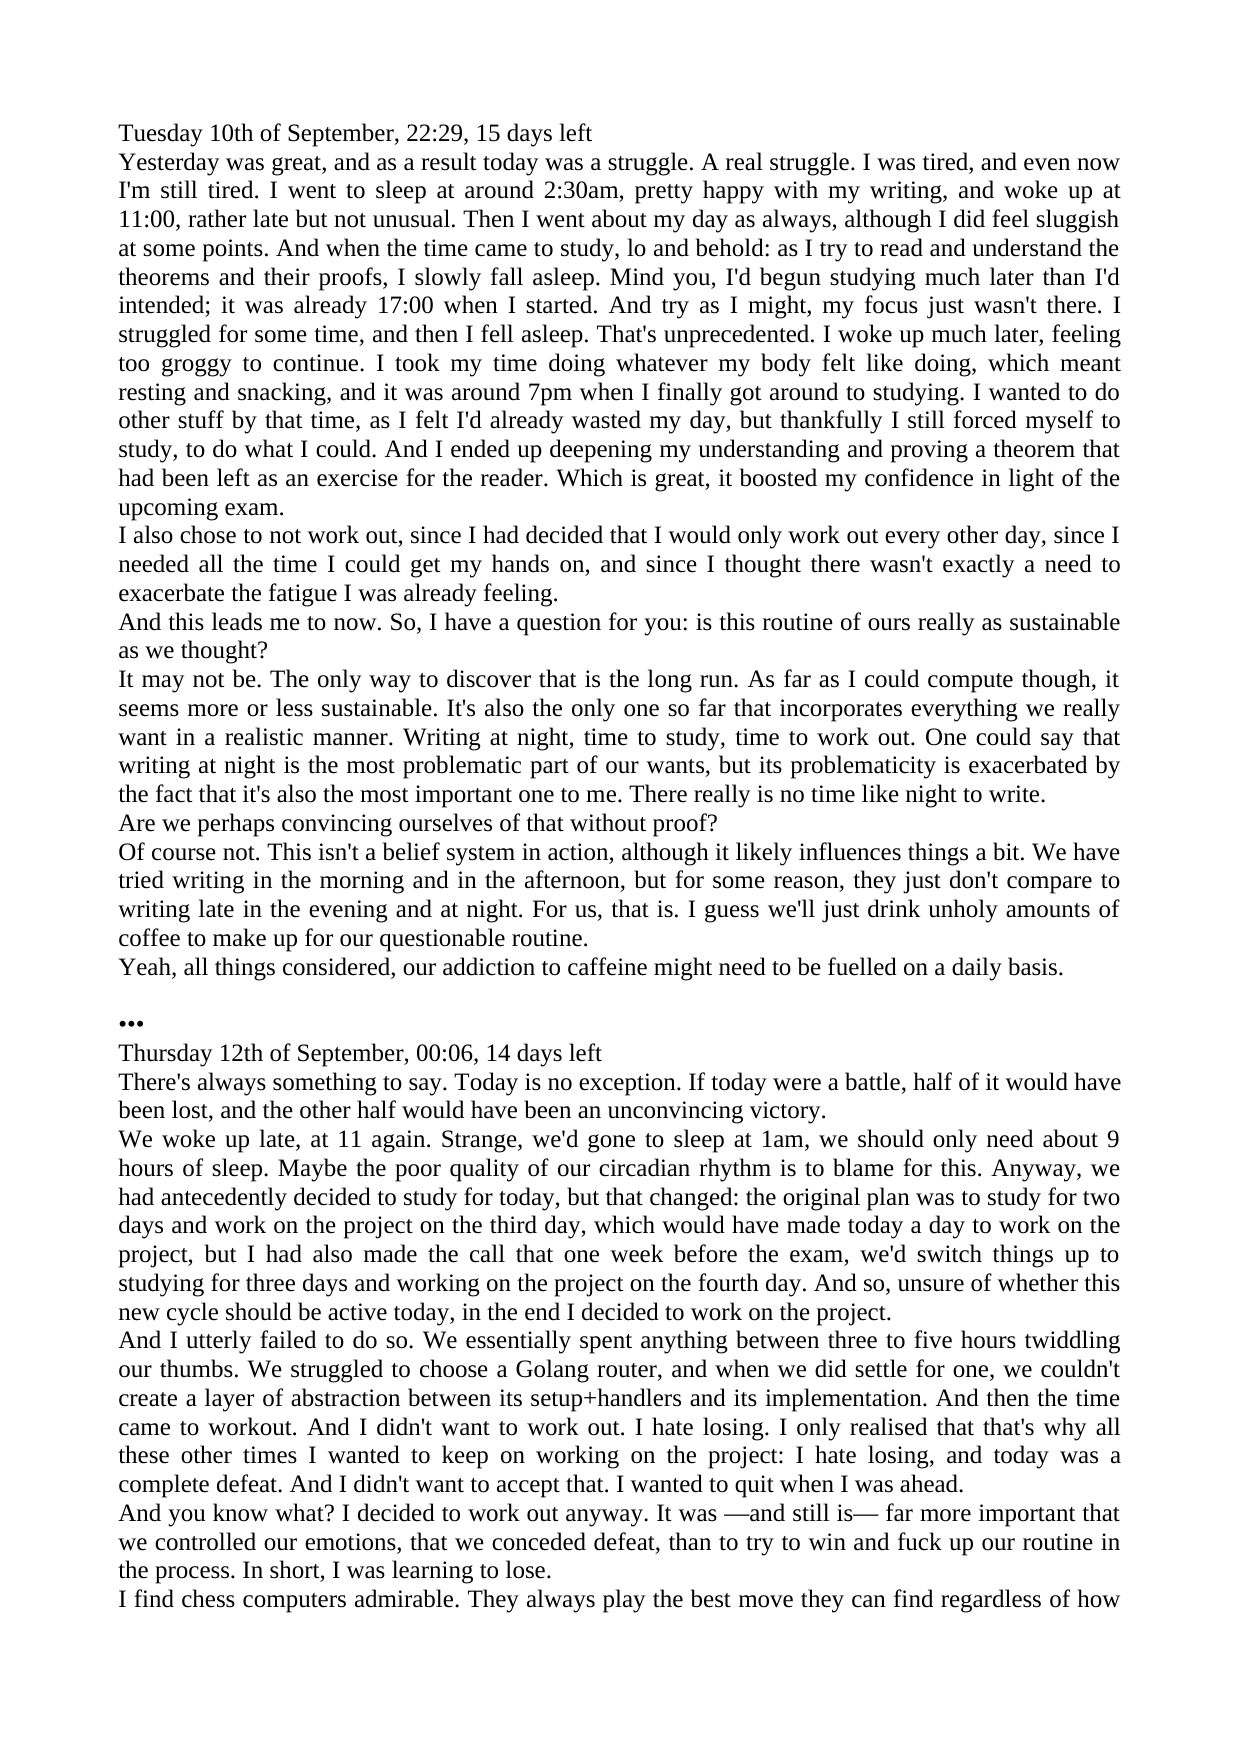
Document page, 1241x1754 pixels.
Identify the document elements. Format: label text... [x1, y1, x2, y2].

text Tuesday 10th of September, 22:29, 15 days left [118, 118, 1122, 147]
text There's always something to say. Today is no exception. If today were a battle, half of it would have been lost, and the other half would have been an unconvincing victory. [118, 1067, 1122, 1124]
text Are we perhaps convincing ourselves of that without proof? [118, 808, 1122, 837]
text ••• [118, 1009, 1122, 1038]
text Yeah, all things considered, our addiction to caffeine might need to be fuelled on a daily basis. [118, 952, 1122, 981]
text And you know what? I decided to work out anyway. It was —and still is— far more important that we controlled our emotions, that we conceded defeat, than to try to win and fuck up our routine in the process. In short, I was learning to lose. [118, 1498, 1122, 1584]
text We woke up late, at 11 again. Strange, we'd gone to sleep at 1am, we should only need about 9 hours of sleep. Maybe the poor quality of our circadian rhythm is to blame for this. Anyway, we had antecedently decided to study for today, but that changed: the original plan was to study for two days and work on the project on the third day, which would have made today a day to work on the project, but I had also made the call that one week before the exam, we'd switch things up to studying for three days and working on the project on the fourth day. And so, unsure of whether this new cycle should be active today, in the end I decided to work on the project. [118, 1124, 1122, 1326]
text I also chose to not work out, since I had decided that I would only work out every other day, since I needed all the time I could get my hands on, and since I thought there wasn't exactly a need to exacerbate the fatigue I was already feeling. [118, 521, 1122, 607]
text Thursday 12th of September, 00:06, 14 days left [118, 1038, 1122, 1067]
text And I utterly failed to do so. We essentially spent anything between three to five hours twiddling our thumbs. We struggled to choose a Golang router, and when we did settle for one, we couldn't create a layer of abstraction between its setup+handlers and its implementation. And then the time came to workout. And I didn't want to work out. I hate losing. I only realised that that's why all these other times I wanted to keep on working on the project: I hate losing, and today was a complete defeat. And I didn't want to accept that. I wanted to quit when I was ahead. [118, 1326, 1122, 1498]
text It may not be. The only way to discover that is the long run. As far as I could compute though, it seems more or less sustainable. It's also the only one so far that incorporates everything we really want in a realistic manner. Writing at night, time to study, time to work out. One could say that writing at night is the most problematic part of our wants, but its problematicity is exacerbated by the fact that it's also the most important one to me. There really is no time like night to write. [118, 664, 1122, 808]
text I find chess computers admirable. They always play the best move they can find regardless of how [118, 1584, 1122, 1613]
text Yesterday was great, and as a result today was a struggle. A real struggle. I was tired, and even now I'm still tired. I went to sleep at around 2:30am, pretty happy with my writing, and woke up at 11:00, rather late but not unusual. Then I went about my day as always, although I did feel sluggish at some points. And when the time came to study, lo and behold: as I try to read and understand the theorems and their proofs, I slowly fall asleep. Mind you, I'd begun studying much later than I'd intended; it was already 17:00 when I started. And try as I might, my focus just wasn't there. I struggled for some time, and then I fell asleep. That's unprecedented. I woke up much later, feeling too groggy to continue. I took my time doing whatever my body felt like doing, which meant resting and snacking, and it was around 7pm when I finally got around to studying. I wanted to do other stuff by that time, as I felt I'd already wasted my day, but thankfully I still forced myself to study, to do what I could. And I ended up deepening my understanding and proving a theorem that had been left as an exercise for the reader. Which is great, it boosted my confidence in light of the upcoming exam. [118, 147, 1122, 521]
text Of course not. This isn't a belief system in action, although it likely influences things a bit. We have tried writing in the morning and in the afternoon, but for some reason, they just don't compare to writing late in the evening and at night. For us, that is. I guess we'll just drink unholy amounts of coffee to make up for our questionable routine. [118, 837, 1122, 952]
text And this leads me to now. So, I have a question for you: is this routine of ours really as sustainable as we thought? [118, 607, 1122, 664]
